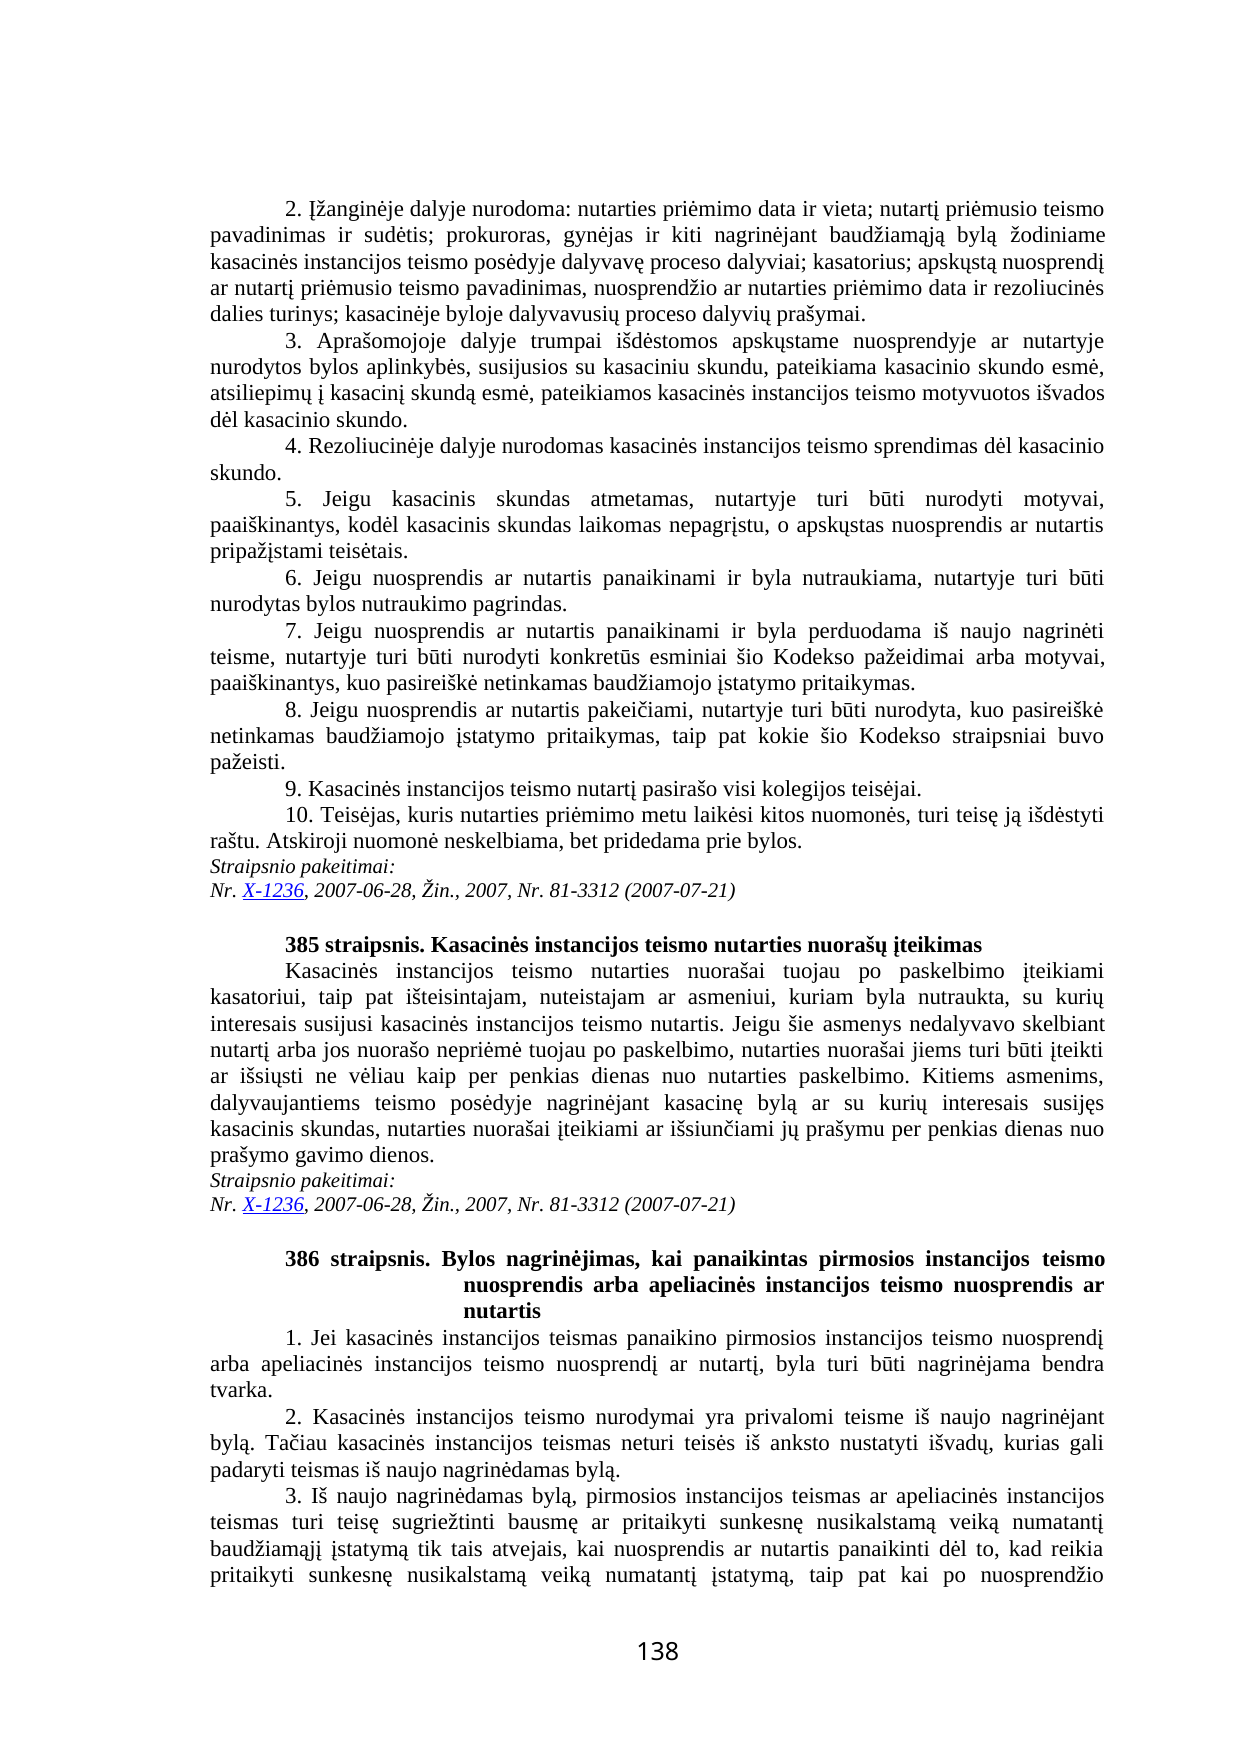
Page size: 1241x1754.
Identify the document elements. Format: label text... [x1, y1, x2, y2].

text Kasacinės instancijos teismo nutarties nuorašai tuojau po paskelbimo įteikiami kasatoriui, taip pat išteisintajam, nuteistajam ar asmeniui, kuriam byla nutraukta, su kurių interesais susijusi kasacinės instancijos teismo nutartis. Jeigu šie asmenys nedalyvavo skelbiant nutartį arba jos nuorašo nepriėmė tuojau po paskelbimo, nutarties nuorašai jiems turi būti įteikti ar išsiųsti ne vėliau kaip per penkias dienas nuo nutarties paskelbimo. Kitiems asmenims, dalyvaujantiems teismo posėdyje nagrinėjant kasacinę bylą ar su kurių interesais susijęs kasacinis skundas, nutarties nuorašai įteikiami ar išsiunčiami jų prašymu per penkias dienas nuo prašymo gavimo dienos. [210, 957, 1106, 1168]
text 1. Jei kasacinės instancijos teismas panaikino pirmosios instancijos teismo nuosprendį arba apeliacinės instancijos teismo nuosprendį ar nutartį, byla turi būti nagrinėjama bendra tvarka. [210, 1324, 1106, 1403]
text 2. Įžanginėje dalyje nurodoma: nutarties priėmimo data ir vieta; nutartį priėmusio teismo pavadinimas ir sudėtis; prokuroras, gynėjas ir kiti nagrinėjant baudžiamąją bylą žodiniame kasacinės instancijos teismo posėdyje dalyvavę proceso dalyviai; kasatorius; apskųstą nuosprendį ar nutartį priėmusio teismo pavadinimas, nuosprendžio ar nutarties priėmimo data ir rezoliucinės dalies turinys; kasacinėje byloje dalyvavusių proceso dalyvių prašymai. [210, 195, 1106, 327]
text Straipsnio pakeitimai: [210, 1168, 1106, 1192]
text 8. Jeigu nuosprendis ar nutartis pakeičiami, nutartyje turi būti nurodyta, kuo pasireiškė netinkamas baudžiamojo įstatymo pritaikymas, taip pat kokie šio Kodekso straipsniai buvo pažeisti. [210, 696, 1106, 775]
text 386 straipsnis. Bylos nagrinėjimas, kai panaikintas pirmosios instancijos teismo nuosprendis arba apeliacinės instancijos teismo nuosprendis ar nutartis [285, 1245, 1106, 1324]
text 4. Rezoliucinėje dalyje nurodomas kasacinės instancijos teismo sprendimas dėl kasacinio skundo. [210, 432, 1106, 485]
text 3. Iš naujo nagrinėdamas bylą, pirmosios instancijos teismas ar apeliacinės instancijos teismas turi teisę sugriežtinti bausmę ar pritaikyti sunkesnę nusikalstamą veiką numatantį baudžiamąjį įstatymą tik tais atvejais, kai nuosprendis ar nutartis panaikinti dėl to, kad reikia pritaikyti sunkesnę nusikalstamą veiką numatantį įstatymą, taip pat kai po nuosprendžio [210, 1482, 1106, 1587]
text Straipsnio pakeitimai: [210, 854, 1106, 878]
text 9. Kasacinės instancijos teismo nutartį pasirašo visi kolegijos teisėjai. [210, 775, 1106, 801]
text 10. Teisėjas, kuris nutarties priėmimo metu laikėsi kitos nuomonės, turi teisę ją išdėstyti raštu. Atskiroji nuomonė neskelbiama, bet pridedama prie bylos. [210, 801, 1106, 854]
text 5. Jeigu kasacinis skundas atmetamas, nutartyje turi būti nurodyti motyvai, paaiškinantys, kodėl kasacinis skundas laikomas nepagrįstu, o apskųstas nuosprendis ar nutartis pripažįstami teisėtais. [210, 485, 1106, 564]
text Nr. X-1236, 2007-06-28, Žin., 2007, Nr. 81-3312 (2007-07-21) [210, 1192, 1106, 1216]
text 7. Jeigu nuosprendis ar nutartis panaikinami ir byla perduodama iš naujo nagrinėti teisme, nutartyje turi būti nurodyti konkretūs esminiai šio Kodekso pažeidimai arba motyvai, paaiškinantys, kuo pasireiškė netinkamas baudžiamojo įstatymo pritaikymas. [210, 617, 1106, 696]
text 385 straipsnis. Kasacinės instancijos teismo nutarties nuorašų įteikimas [210, 931, 1106, 957]
text Nr. X-1236, 2007-06-28, Žin., 2007, Nr. 81-3312 (2007-07-21) [210, 878, 1106, 902]
text 6. Jeigu nuosprendis ar nutartis panaikinami ir byla nutraukiama, nutartyje turi būti nurodytas bylos nutraukimo pagrindas. [210, 564, 1106, 617]
text 2. Kasacinės instancijos teismo nurodymai yra privalomi teisme iš naujo nagrinėjant bylą. Tačiau kasacinės instancijos teismas neturi teisės iš anksto nustatyti išvadų, kurias gali padaryti teismas iš naujo nagrinėdamas bylą. [210, 1403, 1106, 1482]
text 3. Aprašomojoje dalyje trumpai išdėstomos apskųstame nuosprendyje ar nutartyje nurodytos bylos aplinkybės, susijusios su kasaciniu skundu, pateikiama kasacinio skundo esmė, atsiliepimų į kasacinį skundą esmė, pateikiamos kasacinės instancijos teismo motyvuotos išvados dėl kasacinio skundo. [210, 327, 1106, 432]
